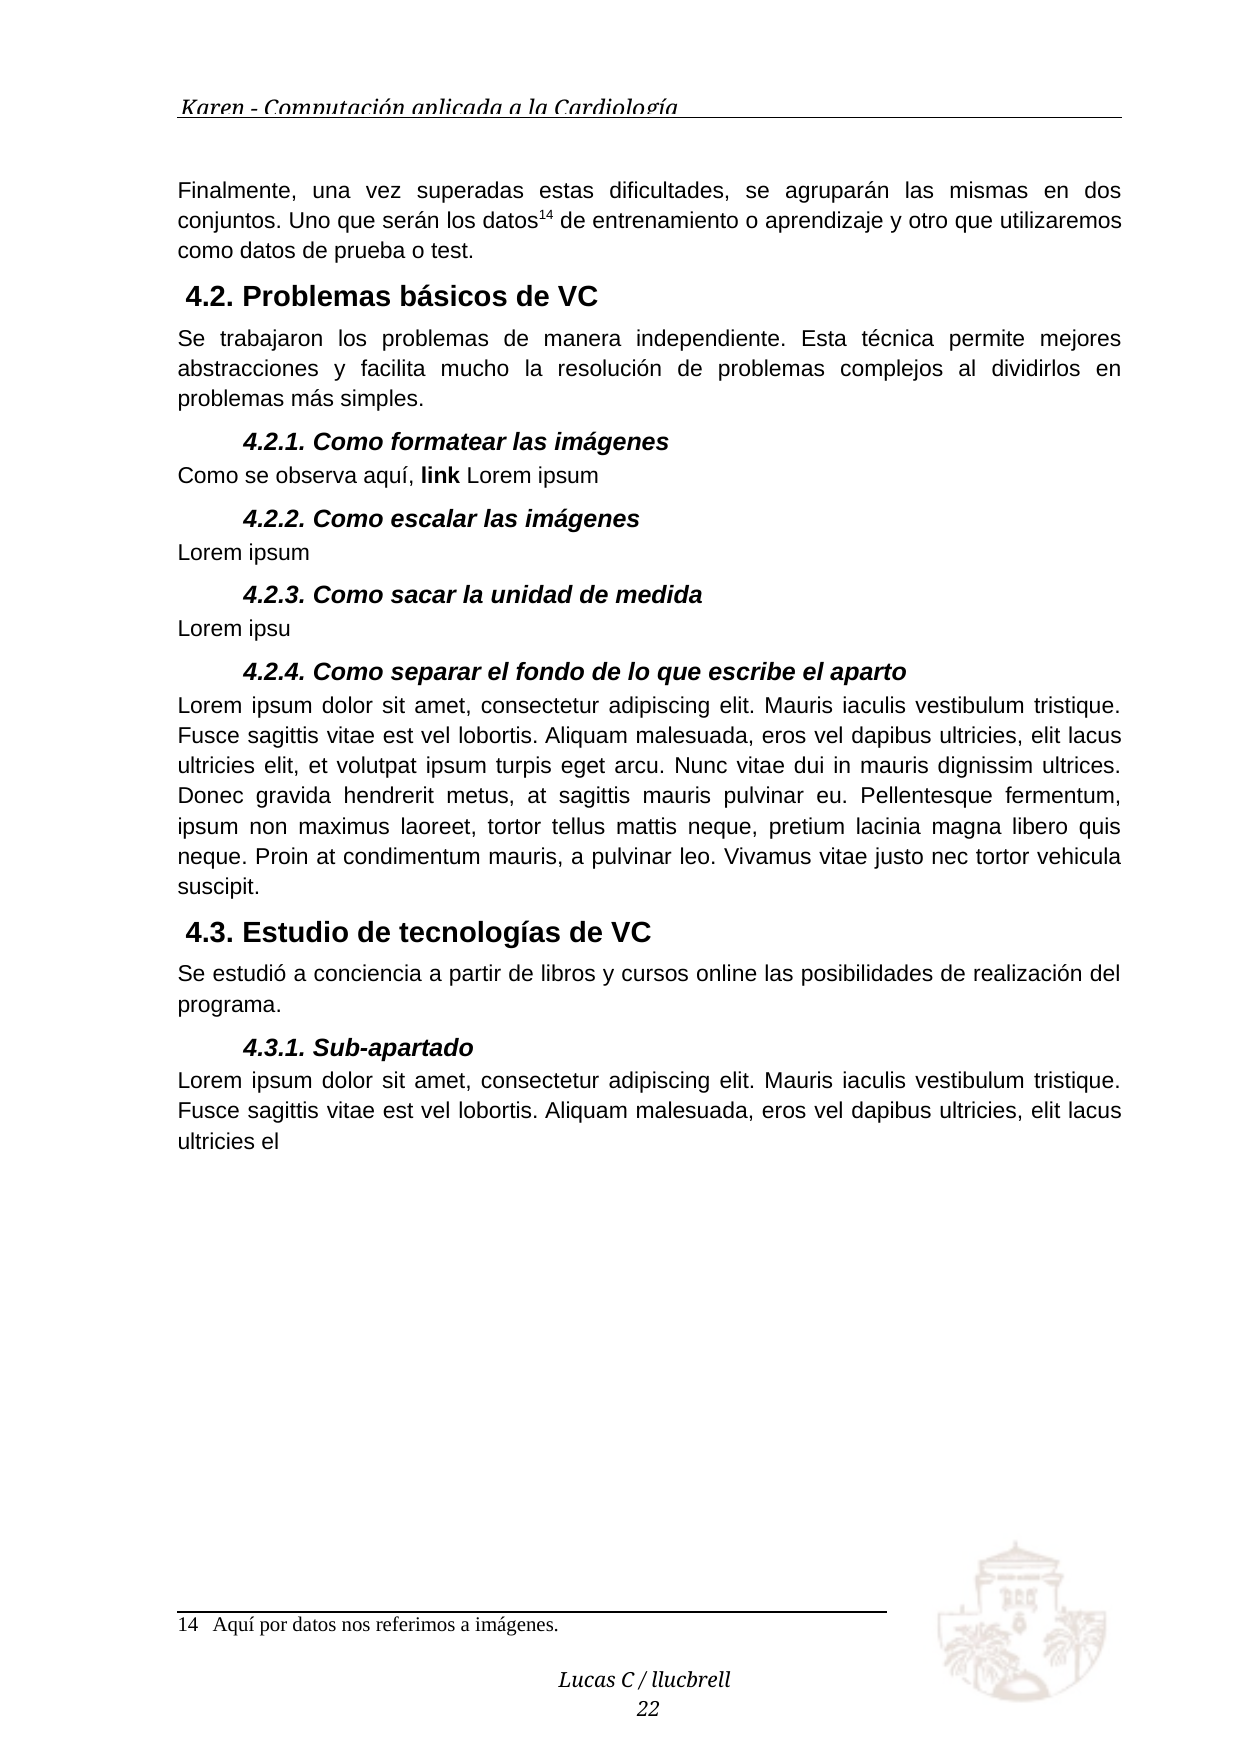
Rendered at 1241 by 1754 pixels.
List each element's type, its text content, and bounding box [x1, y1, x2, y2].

list Como escalar las imágenes [177, 504, 1122, 533]
text Aquí por datos nos referimos a imágenes. [177, 1612, 1122, 1636]
text Lorem ipsum [177, 538, 1122, 565]
list Sub-apartado [177, 1033, 1122, 1061]
text Lorem ipsum dolor sit amet, consectetur adipiscing elit. Mauris iaculis vestibulum tristique. Fusce sagittis vitae est vel lobortis. Aliquam malesuada, eros vel dapibus ultricies, elit lacus ultricies elit, et volutpat ipsum turpis eget arcu. Nunc vitae dui in mauris dignissim ultrices. Donec gravida hendrerit metus, at sagittis mauris pulvinar eu. Pellentesque fermentum, ipsum non maximus laoreet, tortor tellus mattis neque, pretium lacinia magna libero quis neque. Proin at condimentum mauris, a pulvinar leo. Vivamus vitae justo nec tortor vehicula suscipit. [177, 692, 1122, 899]
list Estudio de tecnologías de VC [177, 915, 1122, 949]
list Como separar el fondo de lo que escribe el aparto [177, 657, 1122, 686]
text Finalmente, una vez superadas estas dificultades, se agruparán las mismas en dos conjuntos. Uno que serán los datos de entrenamiento o aprendizaje y otro que utilizaremos como datos de prueba o test. [177, 177, 1122, 264]
list Como sacar la unidad de medida [177, 581, 1122, 609]
text Se estudió a conciencia a partir de libros y cursos online las posibilidades de realización del programa. [177, 960, 1122, 1017]
text Lorem ipsum dolor sit amet, consectetur adipiscing elit. Mauris iaculis vestibulum tristique. Fusce sagittis vitae est vel lobortis. Aliquam malesuada, eros vel dapibus ultricies, elit lacus ultricies el [177, 1067, 1122, 1154]
text Lorem ipsu [177, 615, 1122, 642]
list Como formatear las imágenes [177, 427, 1122, 456]
text Se trabajaron los problemas de manera independiente. Esta técnica permite mejores abstracciones y facilita mucho la resolución de problemas complejos al dividirlos en problemas más simples. [177, 325, 1122, 412]
list Problemas básicos de VC [177, 279, 1122, 313]
text Como se observa aquí, link Lorem ipsum [177, 462, 1122, 488]
